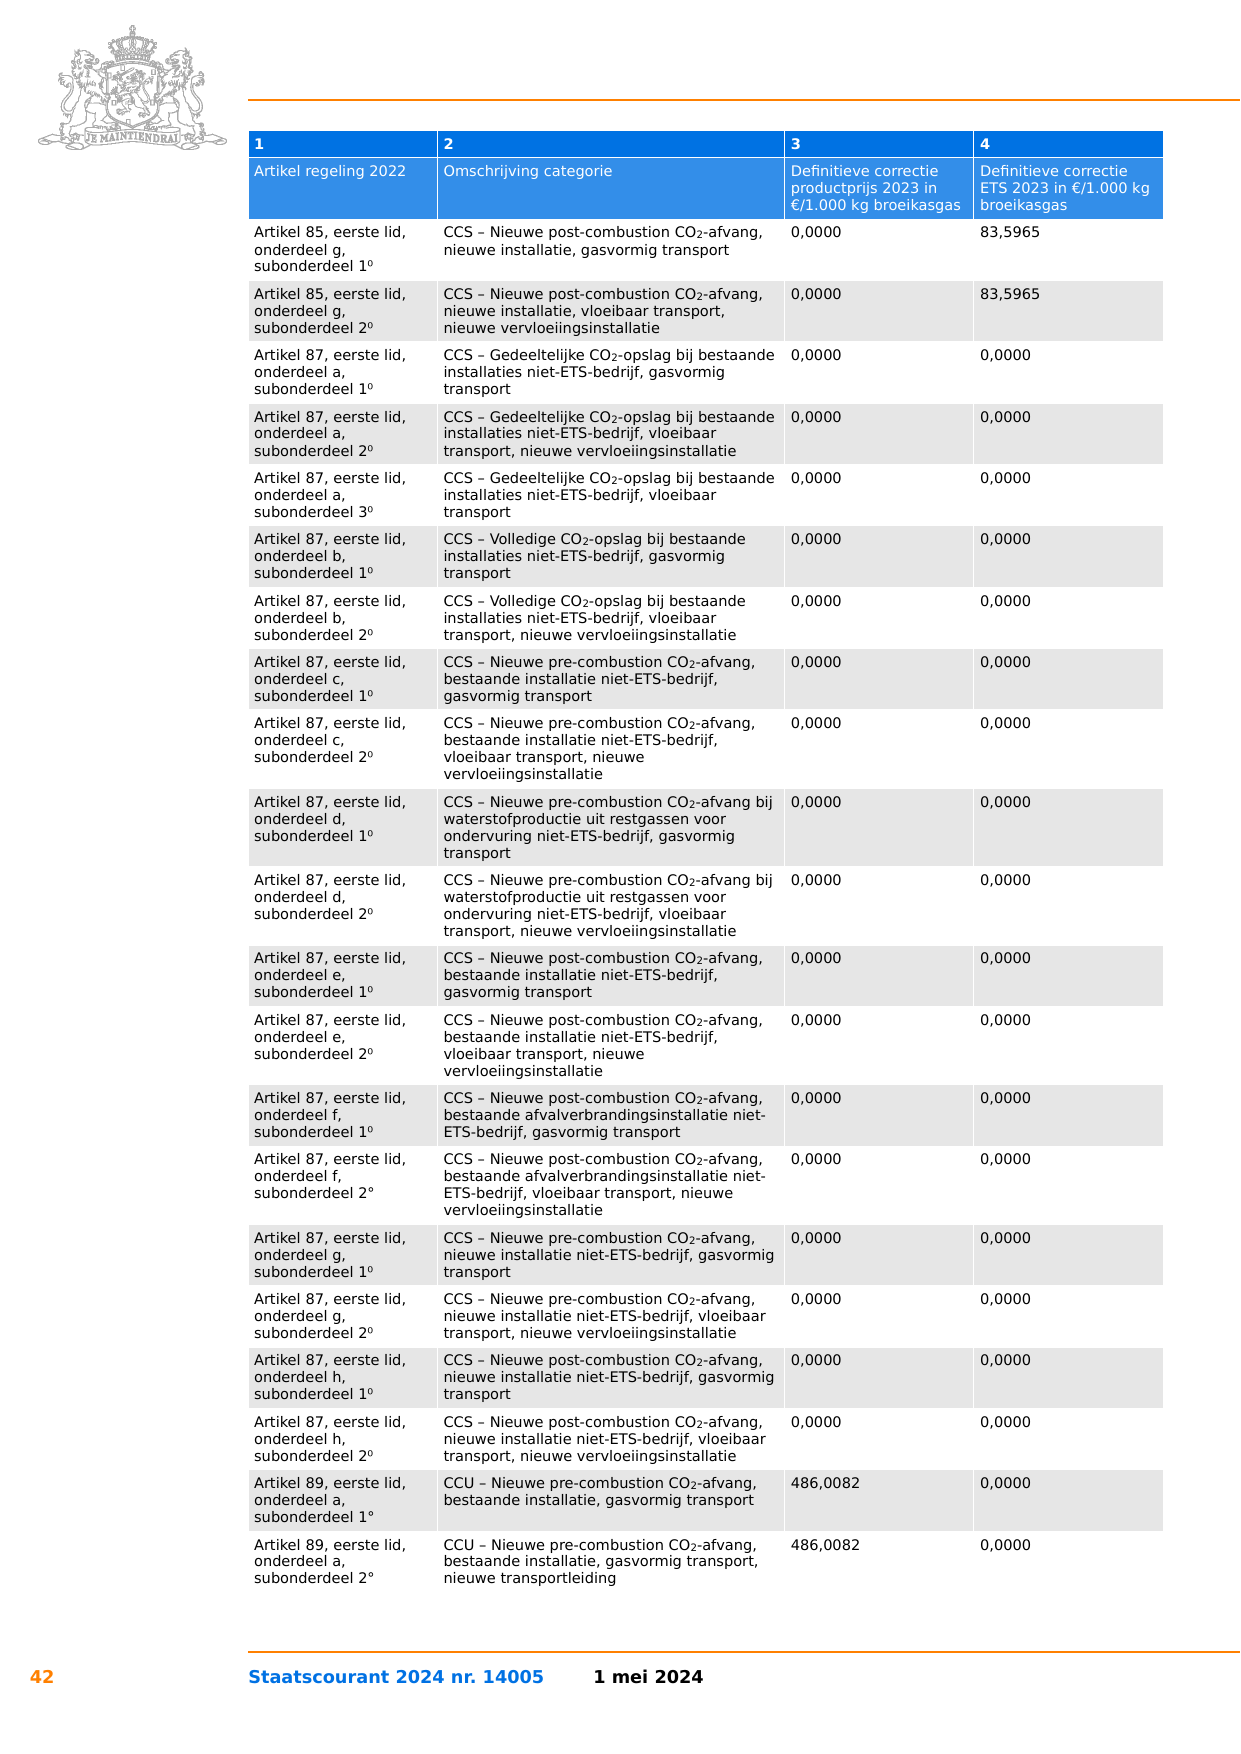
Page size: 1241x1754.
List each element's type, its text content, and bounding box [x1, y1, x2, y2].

table_cell CCS – Nieuwe post-combustion CO2-afvang, bestaande installatie niet-ETS-bedrijf, gasvormig transport [438, 946, 784, 1006]
table_cell CCS – Gedeeltelijke CO2-opslag bij bestaande installaties niet-ETS-bedrijf, vloeibaar transport [438, 465, 784, 525]
table_cell 0,0000 [974, 649, 1163, 709]
table_cell Artikel 87, eerste lid, onderdeel b, subonderdeel 1⁰ [249, 526, 437, 587]
table_cell 0,0000 [974, 404, 1163, 464]
table_cell 0,0000 [785, 711, 973, 788]
table_cell 0,0000 [974, 1085, 1163, 1146]
table_cell Artikel 87, eerste lid, onderdeel g, subonderdeel 2⁰ [249, 1286, 437, 1347]
table_cell 83,5965 [974, 220, 1163, 280]
table_cell 0,0000 [785, 946, 973, 1006]
table_cell Artikel 87, eerste lid, onderdeel g, subonderdeel 1⁰ [249, 1225, 437, 1285]
table_cell 0,0000 [974, 789, 1163, 866]
table_cell CCU – Nieuwe pre-combustion CO2-afvang, bestaande installatie, gasvormig transport [438, 1470, 784, 1531]
table_cell CCS – Nieuwe post-combustion CO2-afvang, bestaande afvalverbrandingsinstallatie niet-ETS-bedrijf, gasvormig transport [438, 1085, 784, 1146]
table_cell CCS – Nieuwe pre-combustion CO2-afvang bij waterstofproductie uit restgassen voor ondervuring niet-ETS-bedrijf, gasvormig transport [438, 789, 784, 866]
table_cell 0,0000 [785, 526, 973, 587]
table_cell Artikel 89, eerste lid, onderdeel a, subonderdeel 2° [249, 1532, 437, 1592]
table_cell 0,0000 [785, 1225, 973, 1285]
table_cell 0,0000 [785, 1147, 973, 1224]
table_cell CCS – Volledige CO2-opslag bij bestaande installaties niet-ETS-bedrijf, vloeibaar transport, nieuwe vervloeiingsinstallatie [438, 588, 784, 648]
table_cell CCS – Nieuwe pre-combustion CO2-afvang, nieuwe installatie niet-ETS-bedrijf, gasvormig transport [438, 1225, 784, 1285]
table_cell Artikel 85, eerste lid, onderdeel g, subonderdeel 1⁰ [249, 220, 437, 280]
table_cell 0,0000 [974, 1532, 1163, 1592]
table_cell 83,5965 [974, 281, 1163, 341]
table_cell 0,0000 [785, 1409, 973, 1469]
table_cell Artikel 87, eerste lid, onderdeel c, subonderdeel 2⁰ [249, 711, 437, 788]
table_cell 0,0000 [785, 649, 973, 709]
table_cell 0,0000 [785, 1007, 973, 1084]
table_cell 0,0000 [785, 1286, 973, 1347]
table_cell Artikel 87, eerste lid, onderdeel d, subonderdeel 1⁰ [249, 789, 437, 866]
table_cell 0,0000 [785, 789, 973, 866]
table_cell 0,0000 [974, 343, 1163, 403]
table_cell 486,0082 [785, 1470, 973, 1531]
table_header 4 [974, 131, 1163, 157]
table_cell 0,0000 [785, 588, 973, 648]
table_cell Definitieve correctie productprijs 2023 in €/1.000 kg broeikasgas [785, 158, 973, 219]
table_cell 0,0000 [974, 711, 1163, 788]
table_cell Artikel 87, eerste lid, onderdeel h, subonderdeel 1⁰ [249, 1348, 437, 1408]
table_cell Artikel regeling 2022 [249, 158, 437, 219]
table_cell CCS – Nieuwe post-combustion CO2-afvang, nieuwe installatie, gasvormig transport [438, 220, 784, 280]
table_cell 0,0000 [785, 867, 973, 944]
table_cell 0,0000 [785, 1085, 973, 1146]
table_cell CCU – Nieuwe pre-combustion CO2-afvang, bestaande installatie, gasvormig transport, nieuwe transportleiding [438, 1532, 784, 1592]
table_cell CCS – Volledige CO2-opslag bij bestaande installaties niet-ETS-bedrijf, gasvormig transport [438, 526, 784, 587]
table_cell Artikel 87, eerste lid, onderdeel h, subonderdeel 2⁰ [249, 1409, 437, 1469]
table_cell Artikel 85, eerste lid, onderdeel g, subonderdeel 2⁰ [249, 281, 437, 341]
table_cell CCS – Nieuwe post-combustion CO2-afvang, nieuwe installatie niet-ETS-bedrijf, vloeibaar transport, nieuwe vervloeiingsinstallatie [438, 1409, 784, 1469]
table_cell CCS – Nieuwe pre-combustion CO2-afvang, nieuwe installatie niet-ETS-bedrijf, vloeibaar transport, nieuwe vervloeiingsinstallatie [438, 1286, 784, 1347]
table_cell 0,0000 [974, 1147, 1163, 1224]
table_cell CCS – Nieuwe post-combustion CO2-afvang, bestaande installatie niet-ETS-bedrijf, vloeibaar transport, nieuwe vervloeiingsinstallatie [438, 1007, 784, 1084]
table_cell Artikel 87, eerste lid, onderdeel c, subonderdeel 1⁰ [249, 649, 437, 709]
table_cell CCS – Gedeeltelijke CO2-opslag bij bestaande installaties niet-ETS-bedrijf, gasvormig transport [438, 343, 784, 403]
table_cell CCS – Nieuwe pre-combustion CO2-afvang, bestaande installatie niet-ETS-bedrijf, gasvormig transport [438, 649, 784, 709]
table_cell 0,0000 [785, 465, 973, 525]
table_cell 486,0082 [785, 1532, 973, 1592]
table_header 3 [785, 131, 973, 157]
table_cell CCS – Nieuwe post-combustion CO2-afvang, nieuwe installatie, vloeibaar transport, nieuwe vervloeiingsinstallatie [438, 281, 784, 341]
table_cell Artikel 87, eerste lid, onderdeel d, subonderdeel 2⁰ [249, 867, 437, 944]
table_cell Omschrijving categorie [438, 158, 784, 219]
picture [38, 25, 227, 150]
table_cell Artikel 87, eerste lid, onderdeel e, subonderdeel 2⁰ [249, 1007, 437, 1084]
table_cell 0,0000 [974, 867, 1163, 944]
table_cell Artikel 87, eerste lid, onderdeel e, subonderdeel 1⁰ [249, 946, 437, 1006]
table_cell Artikel 87, eerste lid, onderdeel a, subonderdeel 3⁰ [249, 465, 437, 525]
table_cell 0,0000 [974, 1286, 1163, 1347]
table_cell 0,0000 [974, 1470, 1163, 1531]
table_cell 0,0000 [974, 1409, 1163, 1469]
table_cell 0,0000 [785, 343, 973, 403]
table_cell 0,0000 [785, 281, 973, 341]
table_cell Artikel 87, eerste lid, onderdeel f, subonderdeel 1⁰ [249, 1085, 437, 1146]
table_cell 0,0000 [974, 946, 1163, 1006]
table_cell Artikel 87, eerste lid, onderdeel b, subonderdeel 2⁰ [249, 588, 437, 648]
table_cell 0,0000 [974, 526, 1163, 587]
table_cell Artikel 87, eerste lid, onderdeel a, subonderdeel 1⁰ [249, 343, 437, 403]
table_cell 0,0000 [974, 588, 1163, 648]
table_cell Artikel 87, eerste lid, onderdeel a, subonderdeel 2⁰ [249, 404, 437, 464]
table_cell 0,0000 [785, 404, 973, 464]
table_cell Definitieve correctie ETS 2023 in €/1.000 kg broeikasgas [974, 158, 1163, 219]
table_cell CCS – Nieuwe pre-combustion CO2-afvang, bestaande installatie niet-ETS-bedrijf, vloeibaar transport, nieuwe vervloeiingsinstallatie [438, 711, 784, 788]
table_cell 0,0000 [785, 1348, 973, 1408]
table_cell 0,0000 [974, 1225, 1163, 1285]
table_cell Artikel 89, eerste lid, onderdeel a, subonderdeel 1° [249, 1470, 437, 1531]
table_cell 0,0000 [974, 1007, 1163, 1084]
table_cell CCS – Nieuwe post-combustion CO2-afvang, bestaande afvalverbrandingsinstallatie niet-ETS-bedrijf, vloeibaar transport, nieuwe vervloeiingsinstallatie [438, 1147, 784, 1224]
table_header 1 [249, 131, 437, 157]
table_cell Artikel 87, eerste lid, onderdeel f, subonderdeel 2° [249, 1147, 437, 1224]
table_cell 0,0000 [785, 220, 973, 280]
table_cell 0,0000 [974, 465, 1163, 525]
table_cell CCS – Nieuwe pre-combustion CO2-afvang bij waterstofproductie uit restgassen voor ondervuring niet-ETS-bedrijf, vloeibaar transport, nieuwe vervloeiingsinstallatie [438, 867, 784, 944]
table_header 2 [438, 131, 784, 157]
table_cell CCS – Nieuwe post-combustion CO2-afvang, nieuwe installatie niet-ETS-bedrijf, gasvormig transport [438, 1348, 784, 1408]
table_cell 0,0000 [974, 1348, 1163, 1408]
table_cell CCS – Gedeeltelijke CO2-opslag bij bestaande installaties niet-ETS-bedrijf, vloeibaar transport, nieuwe vervloeiingsinstallatie [438, 404, 784, 464]
